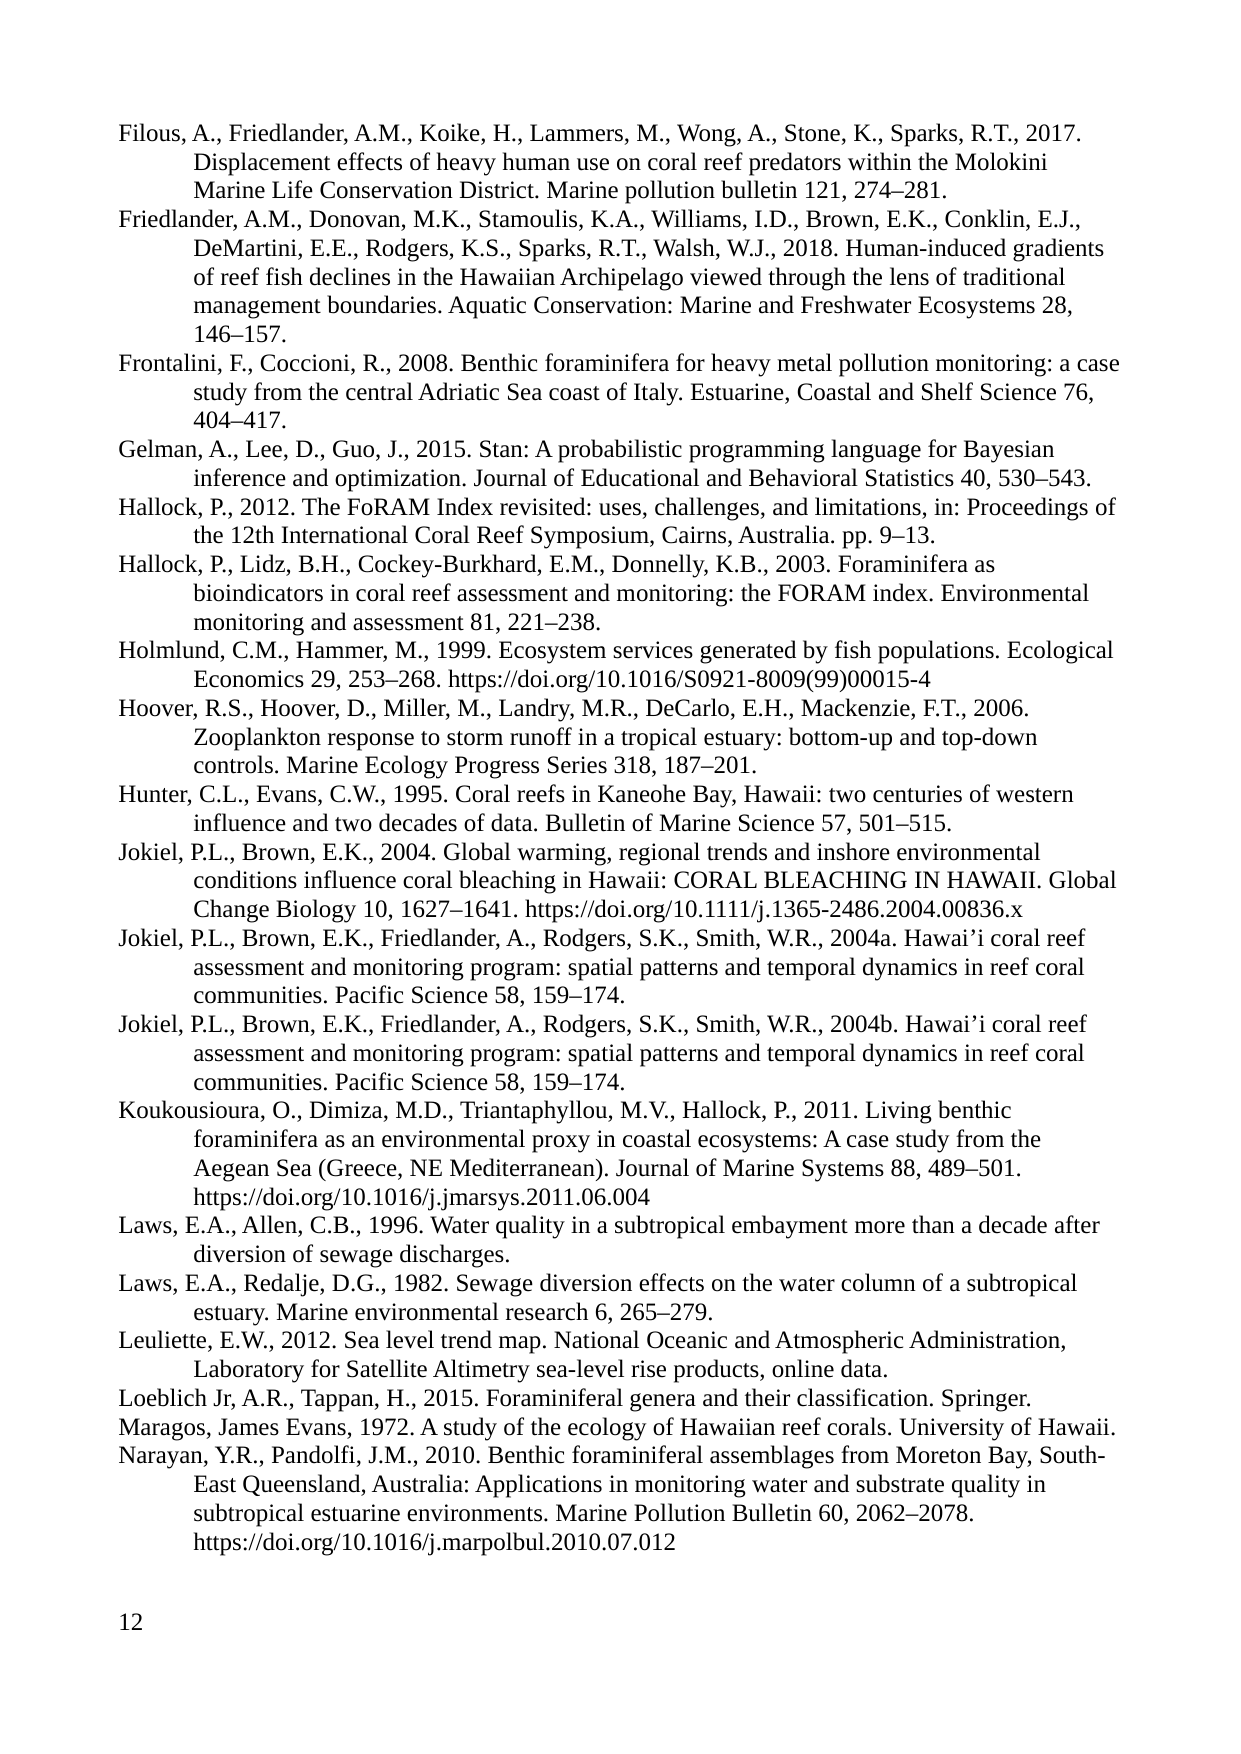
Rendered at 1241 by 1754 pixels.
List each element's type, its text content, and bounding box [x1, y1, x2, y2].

text Maragos, James Evans, 1972. A study of the ecology of Hawaiian reef corals. University of Hawaii. [118, 1412, 1122, 1441]
text Hallock, P., Lidz, B.H., Cockey-Burkhard, E.M., Donnelly, K.B., 2003. Foraminifera as bioindicators in coral reef assessment and monitoring: the FORAM index. Environmental monitoring and assessment 81, 221–238. [118, 549, 1122, 636]
text Laws, E.A., Redalje, D.G., 1982. Sewage diversion effects on the water column of a subtropical estuary. Marine environmental research 6, 265–279. [118, 1268, 1122, 1326]
text Gelman, A., Lee, D., Guo, J., 2015. Stan: A probabilistic programming language for Bayesian inference and optimization. Journal of Educational and Behavioral Statistics 40, 530–543. [118, 434, 1122, 492]
text Friedlander, A.M., Donovan, M.K., Stamoulis, K.A., Williams, I.D., Brown, E.K., Conklin, E.J., DeMartini, E.E., Rodgers, K.S., Sparks, R.T., Walsh, W.J., 2018. Human‐induced gradients of reef fish declines in the Hawaiian Archipelago viewed through the lens of traditional management boundaries. Aquatic Conservation: Marine and Freshwater Ecosystems 28, 146–157. [118, 204, 1122, 348]
text Hallock, P., 2012. The FoRAM Index revisited: uses, challenges, and limitations, in: Proceedings of the 12th International Coral Reef Symposium, Cairns, Australia. pp. 9–13. [118, 492, 1122, 549]
text Holmlund, C.M., Hammer, M., 1999. Ecosystem services generated by fish populations. Ecological Economics 29, 253–268. https://doi.org/10.1016/S0921-8009(99)00015-4 [118, 636, 1122, 693]
text Frontalini, F., Coccioni, R., 2008. Benthic foraminifera for heavy metal pollution monitoring: a case study from the central Adriatic Sea coast of Italy. Estuarine, Coastal and Shelf Science 76, 404–417. [118, 348, 1122, 434]
text Jokiel, P.L., Brown, E.K., Friedlander, A., Rodgers, S.K., Smith, W.R., 2004a. Hawai’i coral reef assessment and monitoring program: spatial patterns and temporal dynamics in reef coral communities. Pacific Science 58, 159–174. [118, 923, 1122, 1009]
text Jokiel, P.L., Brown, E.K., Friedlander, A., Rodgers, S.K., Smith, W.R., 2004b. Hawai’i coral reef assessment and monitoring program: spatial patterns and temporal dynamics in reef coral communities. Pacific Science 58, 159–174. [118, 1009, 1122, 1096]
text Loeblich Jr, A.R., Tappan, H., 2015. Foraminiferal genera and their classification. Springer. [118, 1383, 1122, 1412]
text Laws, E.A., Allen, C.B., 1996. Water quality in a subtropical embayment more than a decade after diversion of sewage discharges. [118, 1211, 1122, 1268]
text Koukousioura, O., Dimiza, M.D., Triantaphyllou, M.V., Hallock, P., 2011. Living benthic foraminifera as an environmental proxy in coastal ecosystems: A case study from the Aegean Sea (Greece, NE Mediterranean). Journal of Marine Systems 88, 489–501. https://doi.org/10.1016/j.jmarsys.2011.06.004 [118, 1096, 1122, 1211]
text Hoover, R.S., Hoover, D., Miller, M., Landry, M.R., DeCarlo, E.H., Mackenzie, F.T., 2006. Zooplankton response to storm runoff in a tropical estuary: bottom-up and top-down controls. Marine Ecology Progress Series 318, 187–201. [118, 693, 1122, 779]
text Narayan, Y.R., Pandolfi, J.M., 2010. Benthic foraminiferal assemblages from Moreton Bay, South-East Queensland, Australia: Applications in monitoring water and substrate quality in subtropical estuarine environments. Marine Pollution Bulletin 60, 2062–2078. https://doi.org/10.1016/j.marpolbul.2010.07.012 [118, 1441, 1122, 1556]
text Jokiel, P.L., Brown, E.K., 2004. Global warming, regional trends and inshore environmental conditions influence coral bleaching in Hawaii: CORAL BLEACHING IN HAWAII. Global Change Biology 10, 1627–1641. https://doi.org/10.1111/j.1365-2486.2004.00836.x [118, 837, 1122, 923]
text Filous, A., Friedlander, A.M., Koike, H., Lammers, M., Wong, A., Stone, K., Sparks, R.T., 2017. Displacement effects of heavy human use on coral reef predators within the Molokini Marine Life Conservation District. Marine pollution bulletin 121, 274–281. [118, 118, 1122, 204]
text Hunter, C.L., Evans, C.W., 1995. Coral reefs in Kaneohe Bay, Hawaii: two centuries of western influence and two decades of data. Bulletin of Marine Science 57, 501–515. [118, 779, 1122, 837]
text Leuliette, E.W., 2012. Sea level trend map. National Oceanic and Atmospheric Administration, Laboratory for Satellite Altimetry sea-level rise products, online data. [118, 1326, 1122, 1383]
